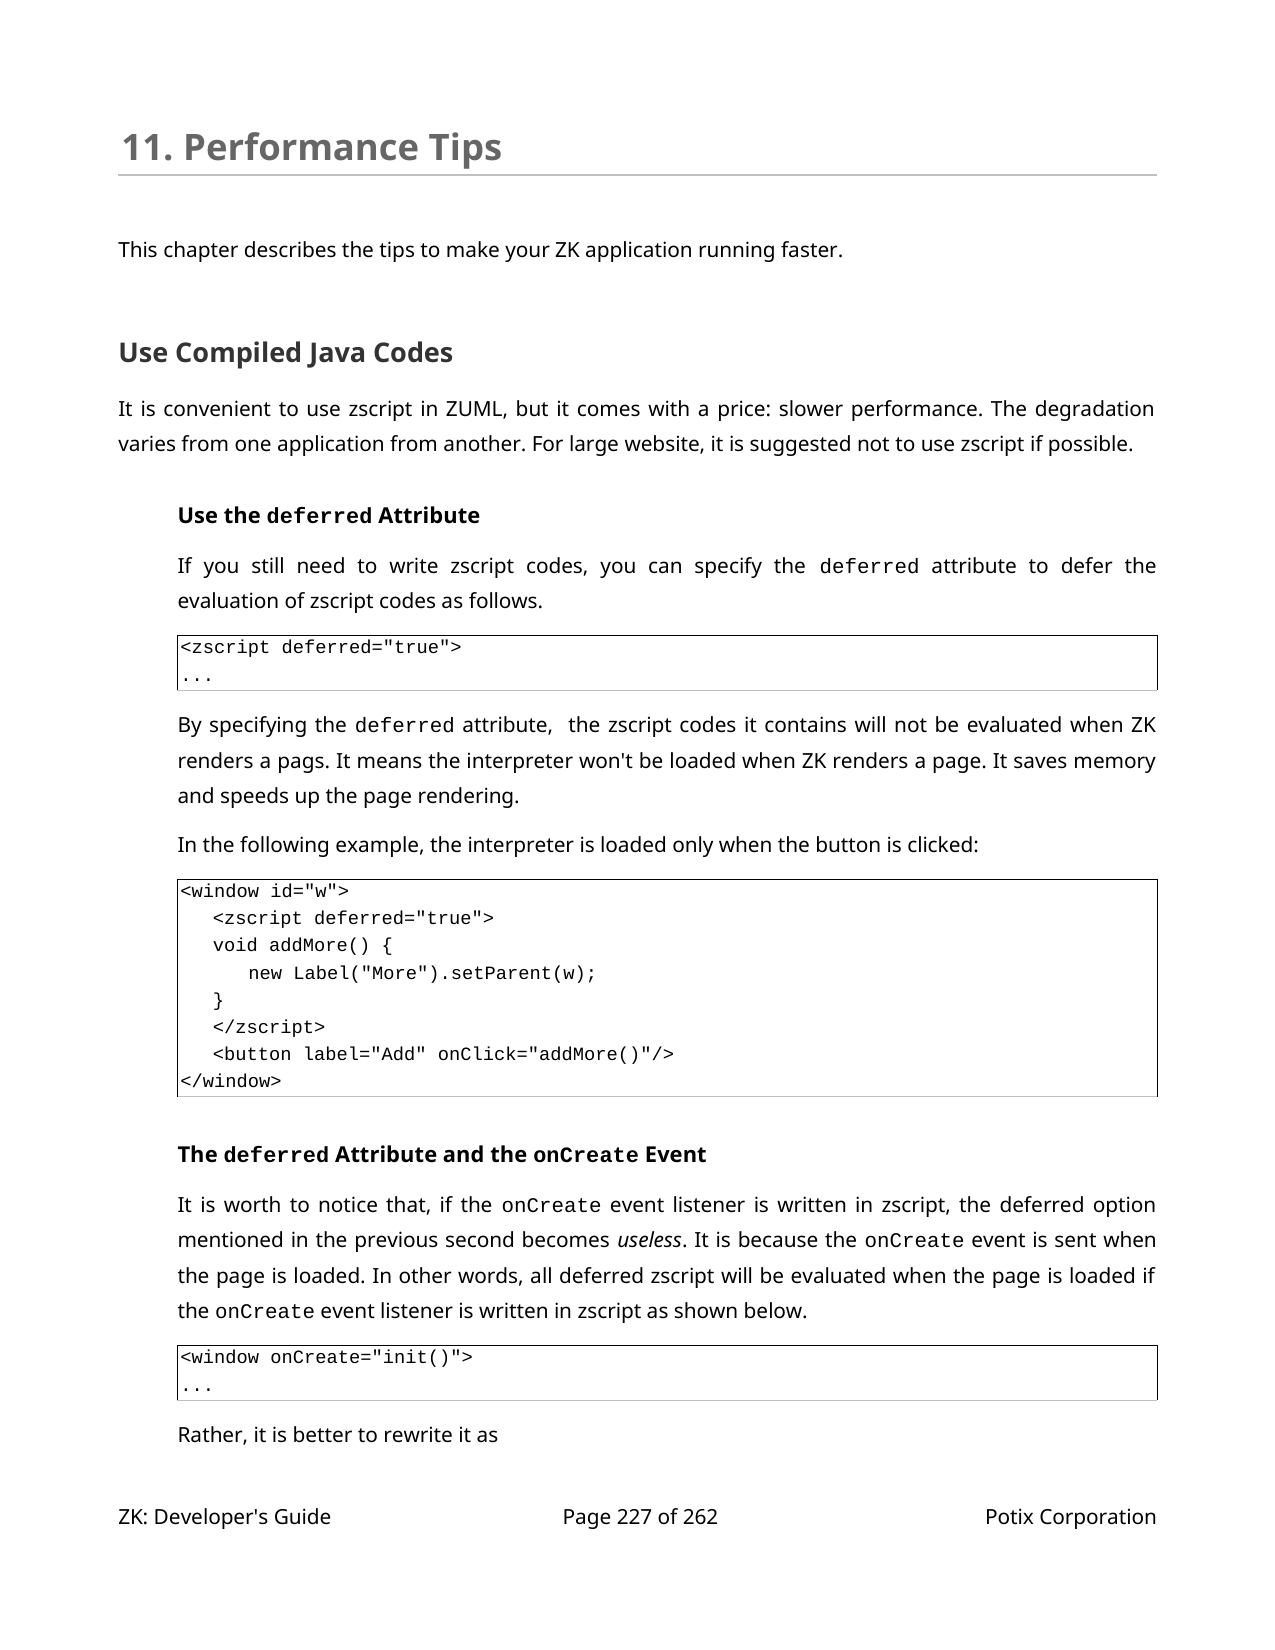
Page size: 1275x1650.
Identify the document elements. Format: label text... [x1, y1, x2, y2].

text <window onCreate="init()"> [178, 1346, 1157, 1369]
text It is convenient to use zscript in ZUML, but it comes with a price: slower performance. The degradation varies from one application from another. For large website, it is suggested not to use zscript if possible. [118, 394, 1157, 458]
subtitle Use the deferred Attribute [177, 500, 1157, 530]
text <window id="w"> [178, 880, 1157, 903]
text If you still need to write zscript codes, you can specify the deferred attribute to defer the evaluation of zscript codes as follows. [177, 551, 1157, 615]
text This chapter describes the tips to make your ZK application running faster. [118, 235, 1157, 263]
text </zscript> [178, 1015, 1157, 1039]
subtitle 11. Performance Tips [118, 118, 1157, 174]
text <zscript deferred="true"> [178, 906, 1157, 930]
text It is worth to notice that, if the onCreate event listener is written in zscript, the deferred option mentioned in the previous second becomes useless. It is because the onCreate event is sent when the page is loaded. In other words, all deferred zscript will be evaluated when the page is loaded if the onCreate event listener is written in zscript as shown below. [177, 1190, 1157, 1324]
text } [178, 988, 1157, 1012]
text <button label="Add" onClick="addMore()"/> [178, 1042, 1157, 1066]
text <zscript deferred="true"> [178, 636, 1157, 660]
text </window> [178, 1069, 1157, 1096]
text By specifying the deferred attribute, the zscript codes it contains will not be evaluated when ZK renders a pags. It means the interpreter won't be loaded when ZK renders a page. It saves memory and speeds up the page rendering. [177, 711, 1157, 809]
subtitle Use Compiled Java Codes [118, 334, 1157, 371]
text ... [178, 1372, 1157, 1400]
text new Label("More").setParent(w); [178, 961, 1157, 985]
text ... [178, 663, 1157, 690]
text void addMore() { [178, 933, 1157, 958]
subtitle The deferred Attribute and the onCreate Event [177, 1139, 1157, 1169]
text Rather, it is better to rewrite it as [177, 1420, 1157, 1448]
text In the following example, the interpreter is loaded only when the button is clicked: [177, 830, 1157, 858]
